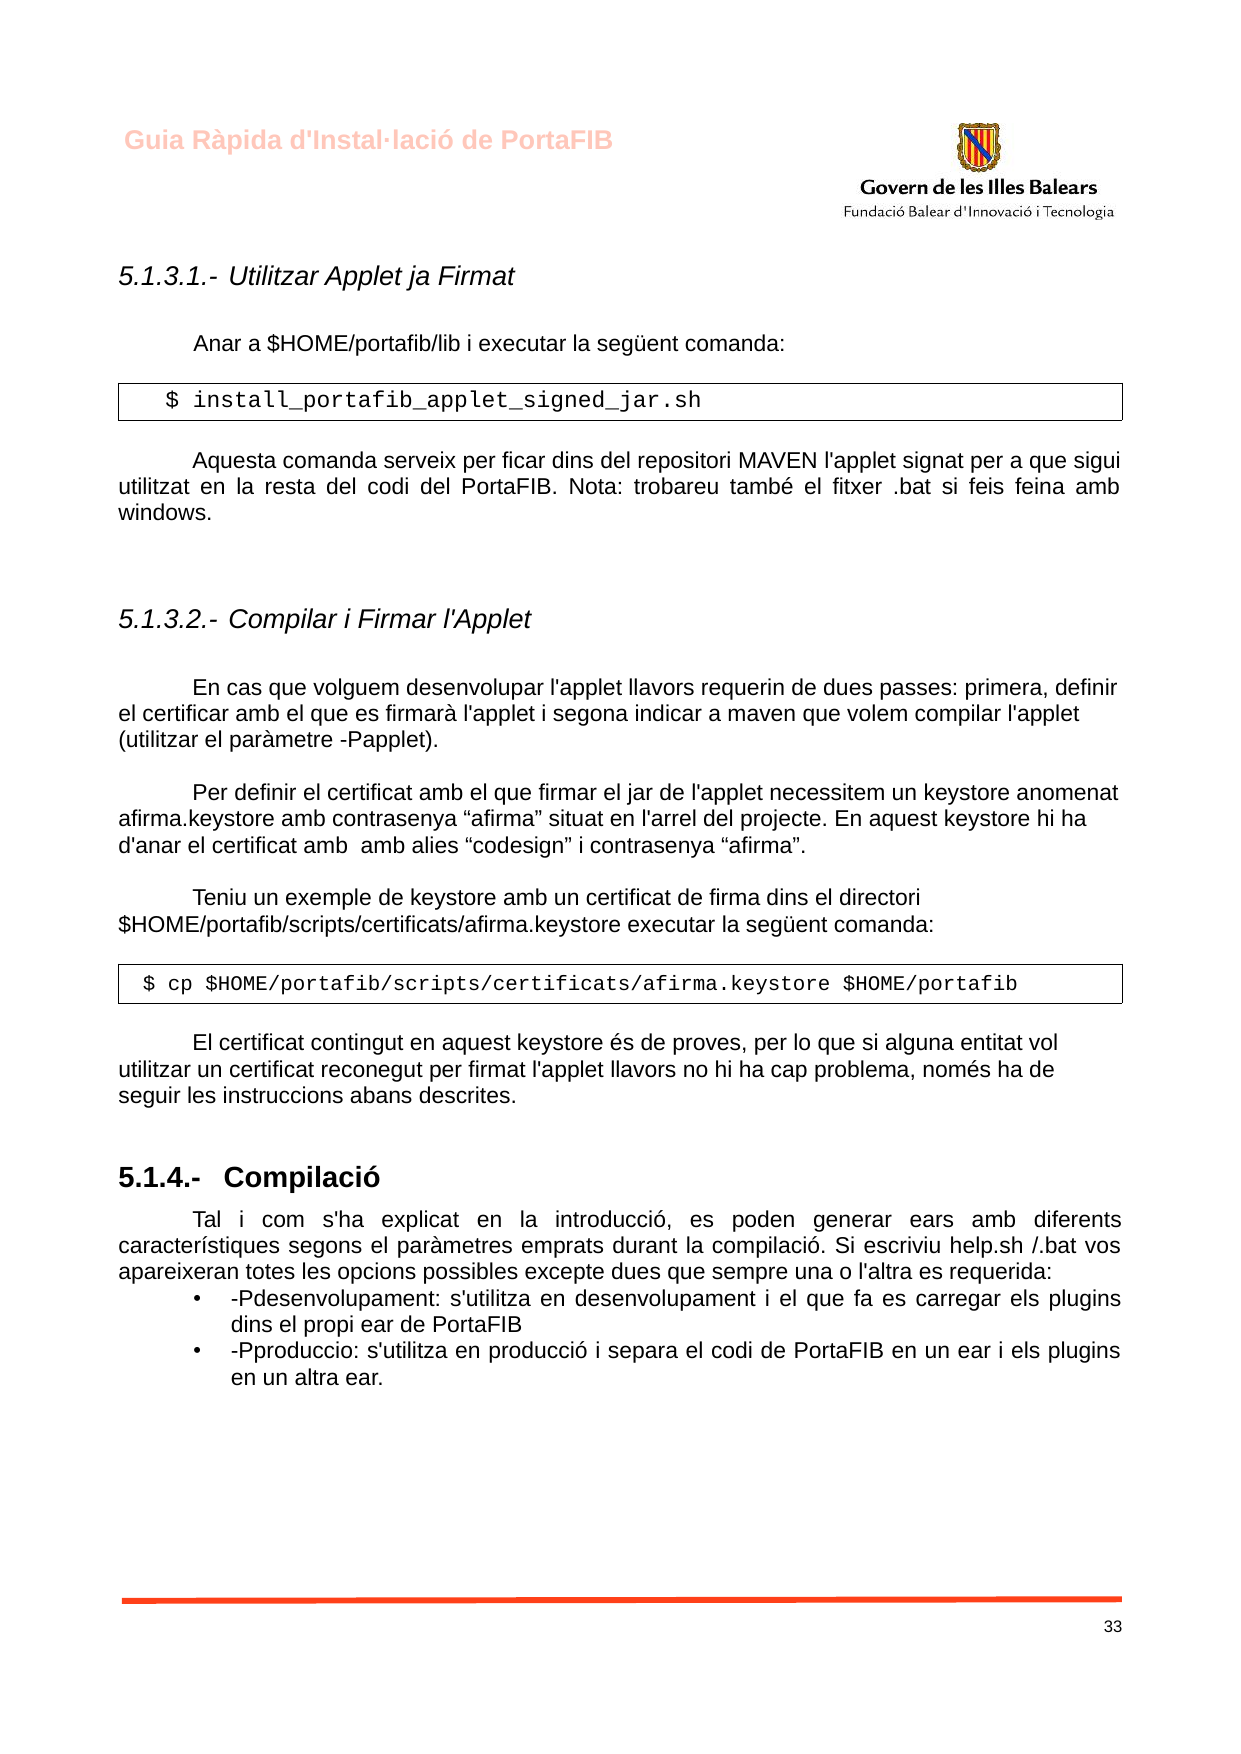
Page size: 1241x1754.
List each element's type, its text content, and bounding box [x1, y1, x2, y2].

list -Pdesenvolupament: s'utilitza en desenvolupament i el que fa es carregar els plugins dins el propi ear de PortaFIB [193, 1285, 1122, 1337]
text Tal i com s'ha explicat en la introducció, es poden generar ears amb diferents característiques segons el paràmetres emprats durant la compilació. Si escriviu help.sh /.bat vos apareixeran totes les opcions possibles excepte dues que sempre una o l'altra es requerida: [118, 1206, 1122, 1285]
list Anar a $HOME/portafib/lib i executar la següent comanda: [156, 330, 1122, 356]
subtitle Compilació [118, 1159, 1122, 1193]
table_header $ install_portafib_applet_signed_jar.sh [119, 384, 1122, 420]
text El certificat contingut en aquest keystore és de proves, per lo que si alguna entitat vol utilitzar un certificat reconegut per firmat l'applet llavors no hi ha cap problema, només ha de seguir les instruccions abans descrites. [118, 1029, 1122, 1108]
list -Pproduccio: s'utilitza en producció i separa el codi de PortaFIB en un ear i els plugins en un altra ear. [193, 1337, 1122, 1390]
subtitle Utilitzar Applet ja Firmat [118, 260, 1122, 291]
text En cas que volguem desenvolupar l'applet llavors requerin de dues passes: primera, definir el certificar amb el que es firmarà l'applet i segona indicar a maven que volem compilar l'applet (utilitzar el paràmetre -Papplet). [118, 673, 1122, 753]
subtitle Compilar i Firmar l'Applet [118, 603, 1122, 635]
text Aquesta comanda serveix per ficar dins del repositori MAVEN l'applet signat per a que sigui utilitzat en la resta del codi del PortaFIB. Nota: trobareu també el fitxer .bat si feis feina amb windows. [118, 447, 1122, 526]
text Per definir el certificat amb el que firmar el jar de l'applet necessitem un keystore anomenat afirma.keystore amb contrasenya “afirma” situat en l'arrel del projecte. En aquest keystore hi ha d'anar el certificat amb amb alies “codesign” i contrasenya “afirma”. [118, 779, 1122, 858]
picture [840, 123, 1117, 220]
text Teniu un exemple de keystore amb un certificat de firma dins el directori $HOME/portafib/scripts/certificats/afirma.keystore executar la següent comanda: [118, 884, 1122, 937]
table_header $ cp $HOME/portafib/scripts/certificats/afirma.keystore $HOME/portafib [119, 965, 1122, 1003]
